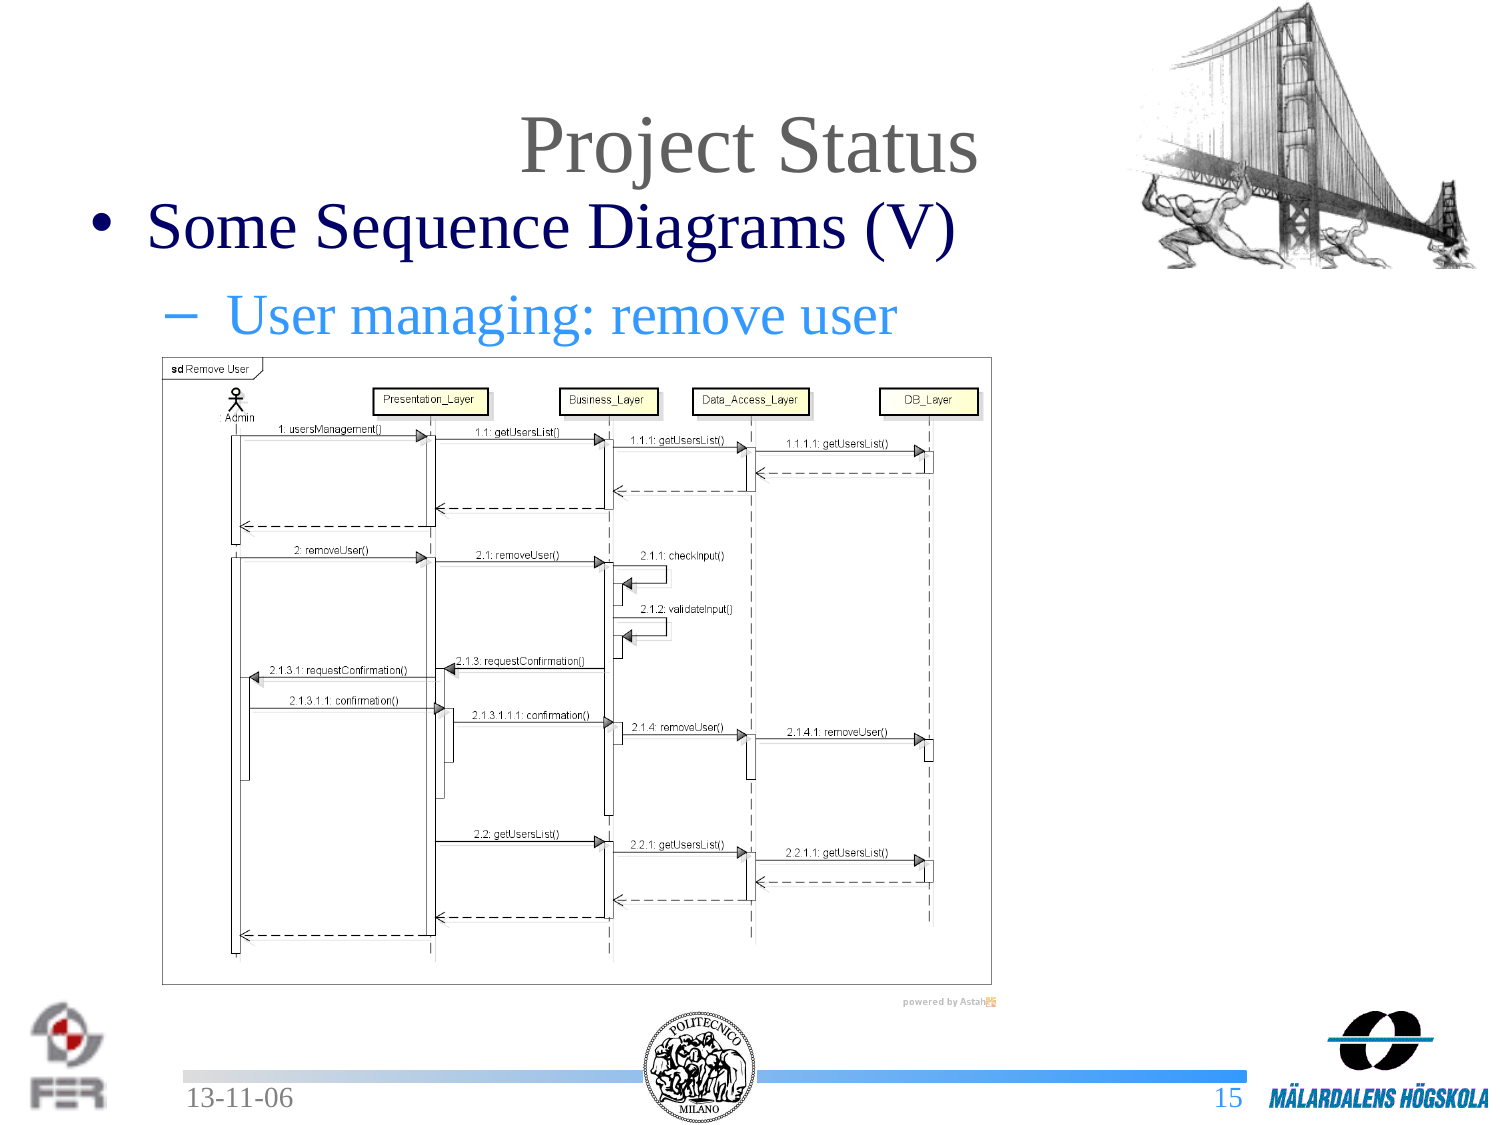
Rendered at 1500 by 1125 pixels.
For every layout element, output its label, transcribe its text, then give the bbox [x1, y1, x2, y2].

picture [29, 987, 107, 1125]
picture [1269, 1011, 1488, 1108]
picture [1454, 1091, 1459, 1108]
picture [1122, 0, 1477, 269]
list Some Sequence Diagrams (V) User managing: remove user [75, 173, 1426, 917]
text_box [1186, 1070, 1258, 1114]
picture [1368, 1093, 1374, 1104]
text_box 13-11-06 [171, 1070, 396, 1114]
picture [1435, 1096, 1441, 1104]
title Project Status [75, 45, 1122, 173]
picture [153, 348, 999, 1010]
picture [643, 1011, 757, 1123]
